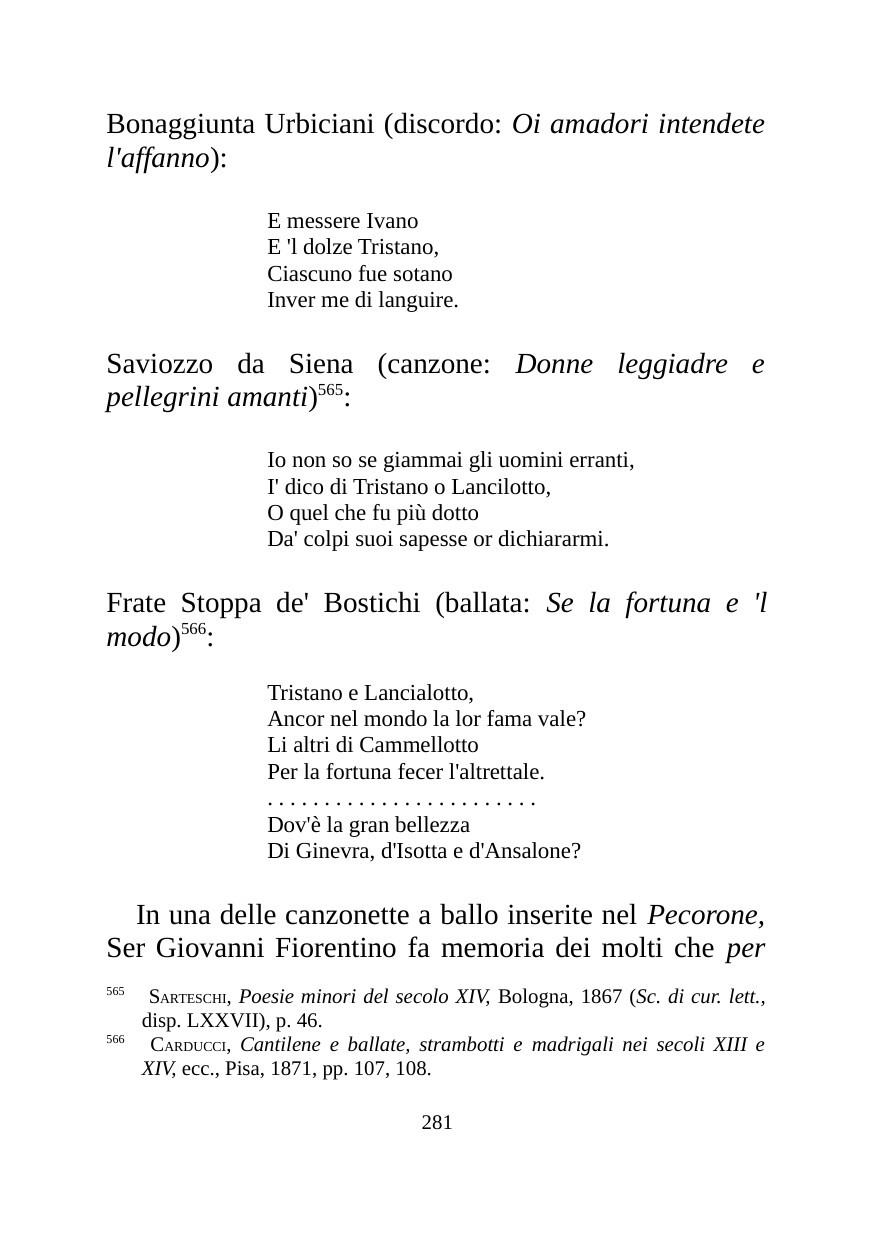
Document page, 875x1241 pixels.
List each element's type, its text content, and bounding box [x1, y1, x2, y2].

text Li altri di Cammellotto [237, 732, 768, 758]
text I' dico di Tristano o Lancilotto, [237, 473, 768, 499]
text Frate Stoppa de' Bostichi (ballata: Se la fortuna e 'l modo): [106, 585, 768, 652]
text Bonaggiunta Urbiciani (discordo: Oi amadori intendete l'affanno): [106, 106, 768, 173]
text Di Ginevra, d'Isotta e d'Ansalone? [237, 837, 768, 863]
text Ancor nel mondo la lor fama vale? [237, 705, 768, 732]
text In una delle canzonette a ballo inserite nel Pecorone, Ser Giovanni Fiorentino fa memoria dei molti che per [106, 897, 768, 964]
text E messere Ivano [237, 207, 768, 233]
text Inver me di languire. [237, 286, 768, 312]
text Saviozzo da Siena (canzone: Donne leggiadre e pellegrini amanti): [106, 346, 768, 413]
text E 'l dolze Tristano, [237, 233, 768, 259]
text Tristano e Lancialotto, [237, 679, 768, 705]
text Ciascuno fue sotano [237, 259, 768, 286]
text Sarteschi, Poesie minori del secolo XIV, Bologna, 1867 (Sc. di cur. lett., disp. LXXVII), p. 46. [106, 984, 768, 1032]
text O quel che fu più dotto [237, 499, 768, 526]
text Carducci, Cantilene e ballate, strambotti e madrigali nei secoli XIII e XIV, ecc., Pisa, 1871, pp. 107, 108. [106, 1032, 768, 1080]
text Per la fortuna fecer l'altrettale. [237, 758, 768, 784]
text Da' colpi suoi sapesse or dichiararmi. [237, 526, 768, 552]
text . . . . . . . . . . . . . . . . . . . . . . . . [237, 784, 768, 811]
text Io non so se giammai gli uomini erranti, [237, 446, 768, 473]
text Dov'è la gran bellezza [237, 811, 768, 837]
